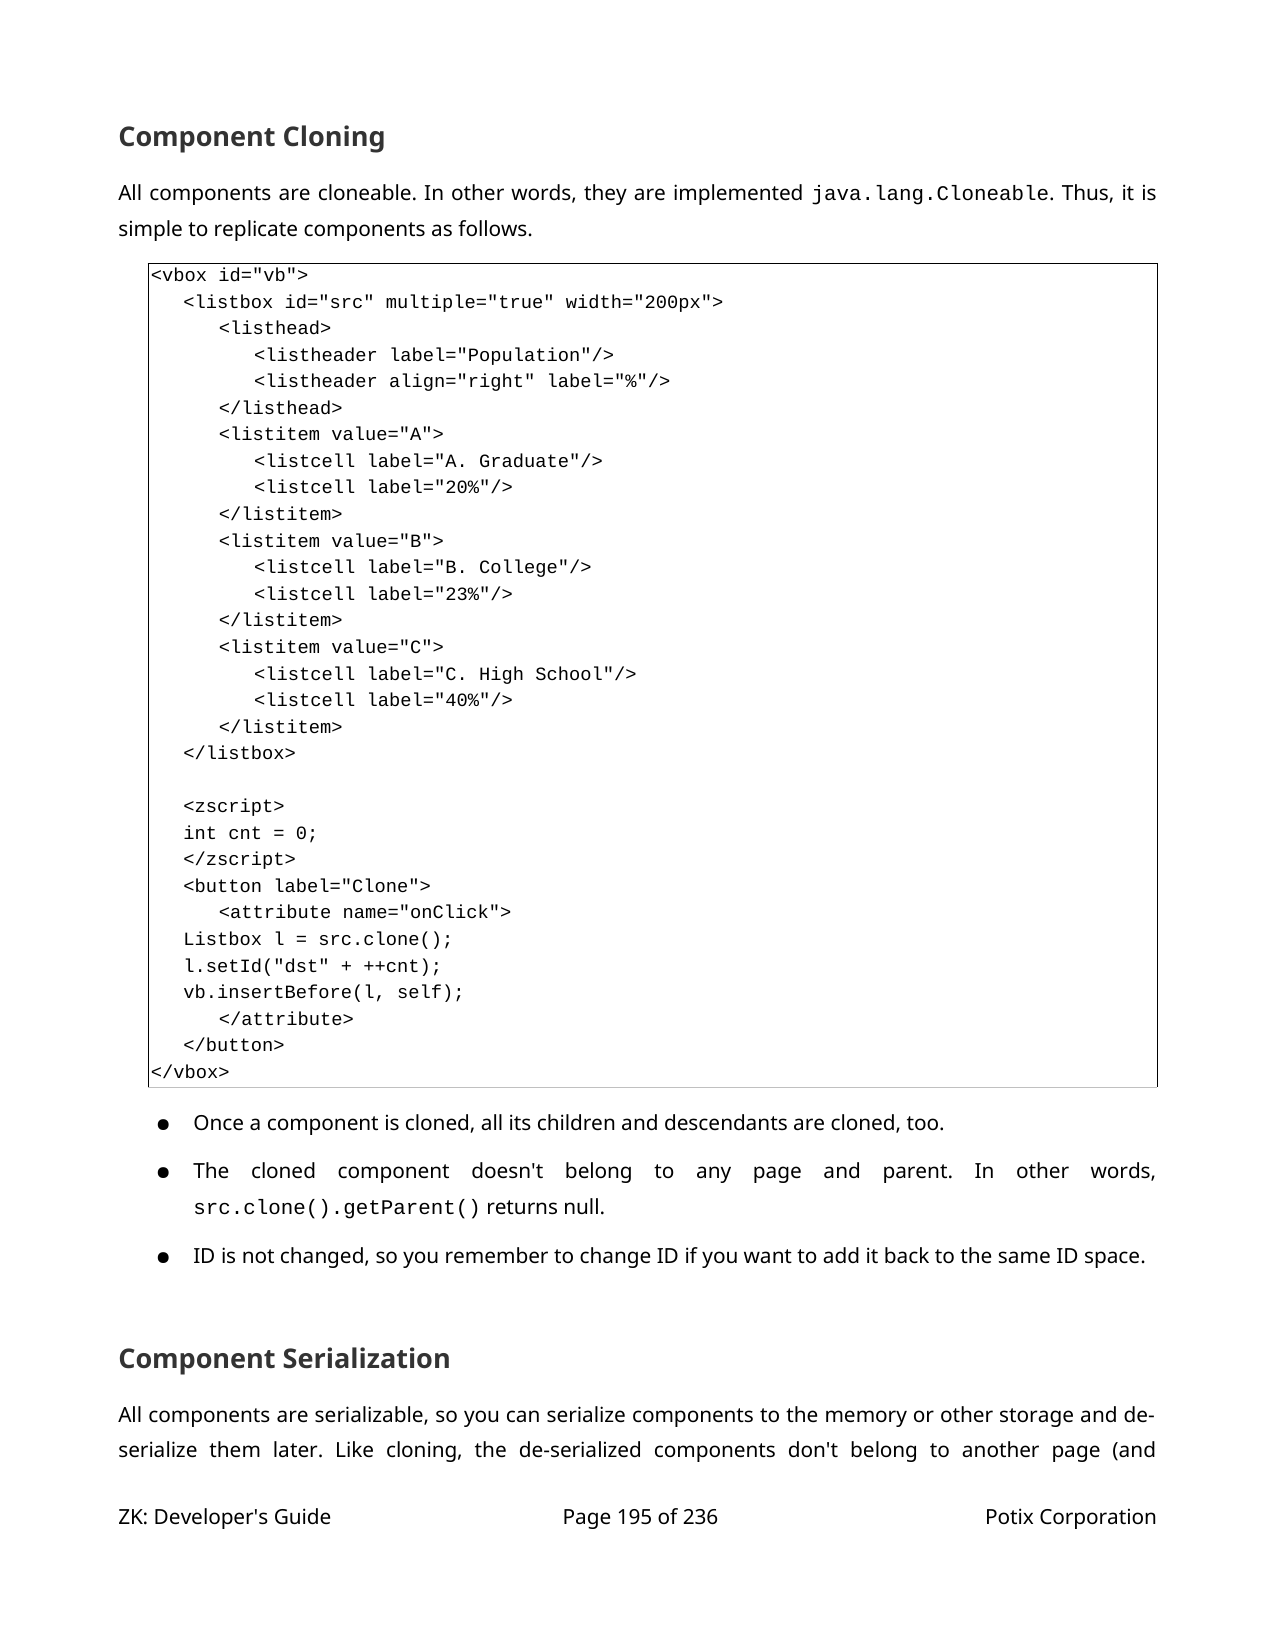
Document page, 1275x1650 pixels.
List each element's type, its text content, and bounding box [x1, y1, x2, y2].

list ID is not changed, so you remember to change ID if you want to add it back to the same ID space. [156, 1241, 1157, 1269]
text <vbox id="vb"> <listbox id="src" multiple="true" width="200px"> <listhead> <listheader label="Population"/> <listheader align="right" label="%"/> </listhead> <listitem value="A"> <listcell label="A. Graduate"/> <listcell label="20%"/> </listitem> <listitem value="B"> <listcell label="B. College"/> <listcell label="23%"/> </listitem> <listitem value="C"> <listcell label="C. High School"/> <listcell label="40%"/> </listitem> </listbox> <zscript> int cnt = 0; </zscript> <button label="Clone"> <attribute name="onClick"> Listbox l = src.clone(); l.setId("dst" + ++cnt); vb.insertBefore(l, self); </attribute> </button> </vbox> [149, 264, 1157, 1087]
text All components are cloneable. In other words, they are implemented java.lang.Cloneable. Thus, it is simple to replicate components as follows. [118, 178, 1157, 242]
subtitle Component Serialization [118, 1340, 1157, 1377]
subtitle Component Cloning [118, 118, 1157, 155]
list The cloned component doesn't belong to any page and parent. In other words, src.clone().getParent() returns null. [156, 1157, 1157, 1220]
text All components are serializable, so you can serialize components to the memory or other storage and de-serialize them later. Like cloning, the de-serialized components don't belong to another page (and [118, 1400, 1157, 1464]
list Once a component is cloned, all its children and descendants are cloned, too. [156, 1108, 1157, 1136]
